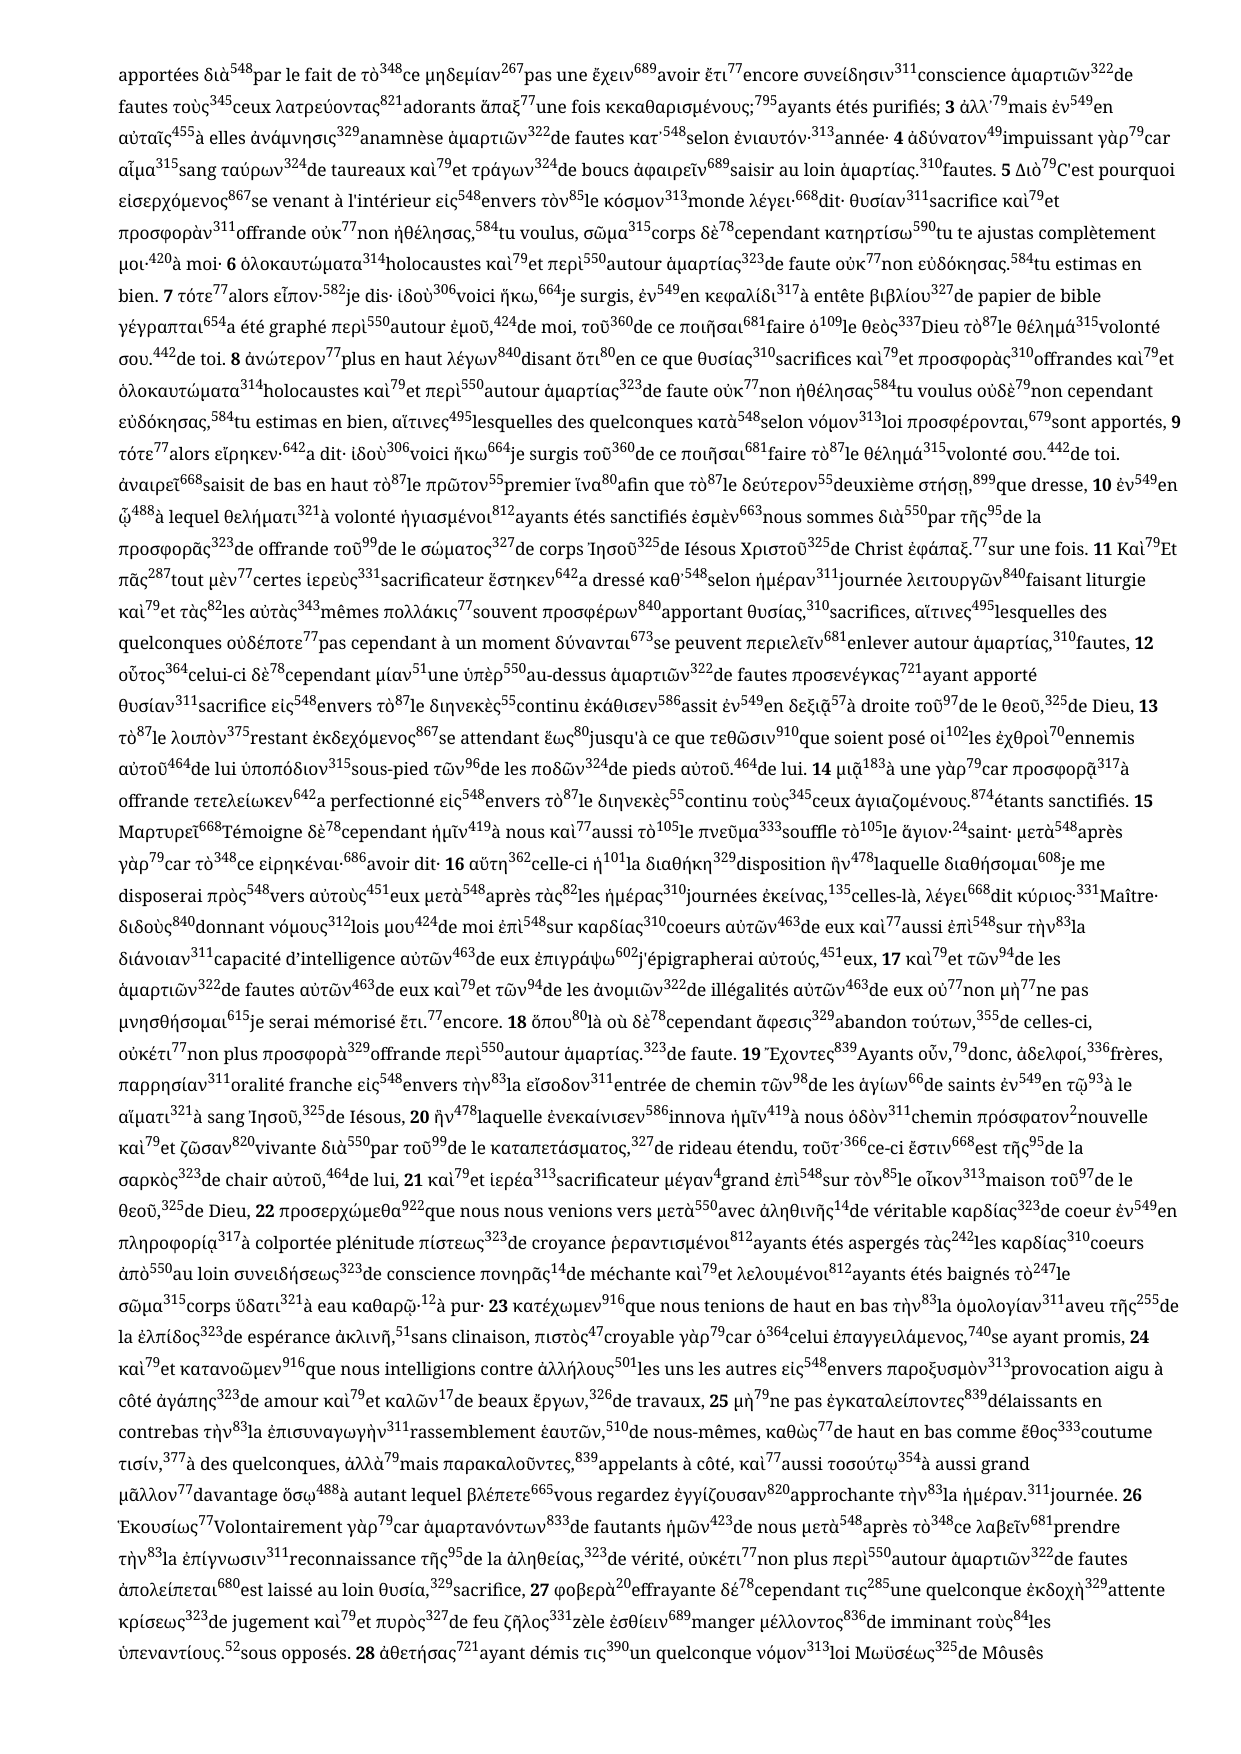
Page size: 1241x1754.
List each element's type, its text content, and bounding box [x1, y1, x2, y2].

text 1 Σκιὰν311Ombre γὰρ79car ἔχων840ayant ὁ103le νόμος331loi τῶν98de les μελλόντων835de imminants ἀγαθῶν,66de bons, οὐκ77non αὐτὴν526elle-même τὴν83la εἰκόνα311icône τῶν98de les πραγμάτων,326de actes, κατ᾽548selon ἐνιαυτὸν313année ταῖς88à les αὐταῖς141à mêmes θυσίαις316à sacrifices ἃς477lesquelles προσφέρουσιν667apportent εἰς548envers τὸ87le διηνεκὲς55continu οὐδέποτε77pas cependant à un moment δύναται674se peut τοὺς345ceux προσερχομένους848se venants vers τελειῶσαι·681perfectionner· 2 ἐπεὶ80puisque οὐκ340non ἂν340le cas échéant ἐπαύσαντο591se pausèrent προσφερόμεναι888étantes apportées διὰ548par le fait de τὸ348ce μηδεμίαν267pas une ἔχειν689avoir ἔτι77encore συνείδησιν311conscience ἁμαρτιῶν322de fautes τοὺς345ceux λατρεύοντας821adorants ἅπαξ77une fois κεκαθαρισμένους;795ayants étés purifiés; 3 ἀλλ᾽79mais ἐν549en αὐταῖς455à elles ἀνάμνησις329anamnèse ἁμαρτιῶν322de fautes κατ᾽548selon ἐνιαυτόν·313année· 4 ἀδύνατον49impuissant γὰρ79car αἷμα315sang ταύρων324de taureaux καὶ79et τράγων324de boucs ἀφαιρεῖν689saisir au loin ἁμαρτίας.310fautes. 5 Διὸ79C'est pourquoi εἰσερχόμενος867se venant à l'intérieur εἰς548envers τὸν85le κόσμον313monde λέγει·668dit· θυσίαν311sacrifice καὶ79et προσφορὰν311offrande οὐκ77non ἠθέλησας,584tu voulus, σῶμα315corps δὲ78cependant κατηρτίσω590tu te ajustas complètement μοι·420à moi· 6 ὁλοκαυτώματα314holocaustes καὶ79et περὶ550autour ἁμαρτίας323de faute οὐκ77non εὐδόκησας.584tu estimas en bien. 7 τότε77alors εἶπον·582je dis· ἰδοὺ306voici ἥκω,664je surgis, ἐν549en κεφαλίδι317à entête βιβλίου327de papier de bible γέγραπται654a été graphé περὶ550autour ἐμοῦ,424de moi, τοῦ360de ce ποιῆσαι681faire ὁ109le θεὸς337Dieu τὸ87le θέλημά315volonté σου.442de toi. 8 ἀνώτερον77plus en haut λέγων840disant ὅτι80en ce que θυσίας310sacrifices καὶ79et προσφορὰς310offrandes καὶ79et ὁλοκαυτώματα314holocaustes καὶ79et περὶ550autour ἁμαρτίας323de faute οὐκ77non ἠθέλησας584tu voulus οὐδὲ79non cependant εὐδόκησας,584tu estimas en bien, αἵτινες495lesquelles des quelconques κατὰ548selon νόμον313loi προσφέρονται,679sont apportés, 9 τότε77alors εἴρηκεν·642a dit· ἰδοὺ306voici ἥκω664je surgis τοῦ360de ce ποιῆσαι681faire τὸ87le θέλημά315volonté σου.442de toi. ἀναιρεῖ668saisit de bas en haut τὸ87le πρῶτον55premier ἵνα80afin que τὸ87le δεύτερον55deuxième στήσῃ,899que dresse, 10 ἐν549en ᾧ488à lequel θελήματι321à volonté ἡγιασμένοι812ayants étés sanctifiés ἐσμὲν663nous sommes διὰ550par τῆς95de la προσφορᾶς323de offrande τοῦ99de le σώματος327de corps Ἰησοῦ325de Iésous Χριστοῦ325de Christ ἐφάπαξ.77sur une fois. 11 Καὶ79Et πᾶς287tout μὲν77certes ἱερεὺς331sacrificateur ἕστηκεν642a dressé καθ᾽548selon ἡμέραν311journée λειτουργῶν840faisant liturgie καὶ79et τὰς82les αὐτὰς343mêmes πολλάκις77souvent προσφέρων840apportant θυσίας,310sacrifices, αἵτινες495lesquelles des quelconques οὐδέποτε77pas cependant à un moment δύνανται673se peuvent περιελεῖν681enlever autour ἁμαρτίας,310fautes, 12 οὗτος364celui-ci δὲ78cependant μίαν51une ὑπὲρ550au-dessus ἁμαρτιῶν322de fautes προσενέγκας721ayant apporté θυσίαν311sacrifice εἰς548envers τὸ87le διηνεκὲς55continu ἐκάθισεν586assit ἐν549en δεξιᾷ57à droite τοῦ97de le θεοῦ,325de Dieu, 13 τὸ87le λοιπὸν375restant ἐκδεχόμενος867se attendant ἕως80jusqu'à ce que τεθῶσιν910que soient posé οἱ102les ἐχθροὶ70ennemis αὐτοῦ464de lui ὑποπόδιον315sous-pied τῶν96de les ποδῶν324de pieds αὐτοῦ.464de lui. 14 μιᾷ183à une γὰρ79car προσφορᾷ317à offrande τετελείωκεν642a perfectionné εἰς548envers τὸ87le διηνεκὲς55continu τοὺς345ceux ἁγιαζομένους.874étants sanctifiés. 15 Μαρτυρεῖ668Témoigne δὲ78cependant ἡμῖν419à nous καὶ77aussi τὸ105le πνεῦμα333souffle τὸ105le ἅγιον·24saint· μετὰ548après γὰρ79car τὸ348ce εἰρηκέναι·686avoir dit· 16 αὕτη362celle-ci ἡ101la διαθήκη329disposition ἣν478laquelle διαθήσομαι608je me disposerai πρὸς548vers αὐτοὺς451eux μετὰ548après τὰς82les ἡμέρας310journées ἐκείνας,135celles-là, λέγει668dit κύριος·331Maître· διδοὺς840donnant νόμους312lois μου424de moi ἐπὶ548sur καρδίας310coeurs αὐτῶν463de eux καὶ77aussi ἐπὶ548sur τὴν83la διάνοιαν311capacité d’intelligence αὐτῶν463de eux ἐπιγράψω602j'épigrapherai αὐτούς,451eux, 17 καὶ79et τῶν94de les ἁμαρτιῶν322de fautes αὐτῶν463de eux καὶ79et τῶν94de les ἀνομιῶν322de illégalités αὐτῶν463de eux οὐ77non μὴ77ne pas μνησθήσομαι615je serai mémorisé ἔτι.77encore. 18 ὅπου80là où δὲ78cependant ἄφεσις329abandon τούτων,355de celles-ci, οὐκέτι77non plus προσφορὰ329offrande περὶ550autour ἁμαρτίας.323de faute. 19 Ἔχοντες839Ayants οὖν,79donc, ἀδελφοί,336frères, παρρησίαν311oralité franche εἰς548envers τὴν83la εἴσοδον311entrée de chemin τῶν98de les ἁγίων66de saints ἐν549en τῷ93à le αἵματι321à sang Ἰησοῦ,325de Iésous, 20 ἣν478laquelle ἐνεκαίνισεν586innova ἡμῖν419à nous ὁδὸν311chemin πρόσφατον2nouvelle καὶ79et ζῶσαν820vivante διὰ550par τοῦ99de le καταπετάσματος,327de rideau étendu, τοῦτ᾽366ce-ci ἔστιν668est τῆς95de la σαρκὸς323de chair αὐτοῦ,464de lui, 21 καὶ79et ἱερέα313sacrificateur μέγαν4grand ἐπὶ548sur τὸν85le οἶκον313maison τοῦ97de le θεοῦ,325de Dieu, 22 προσερχώμεθα922que nous nous venions vers μετὰ550avec ἀληθινῆς14de véritable καρδίας323de coeur ἐν549en πληροφορίᾳ317à colportée plénitude πίστεως323de croyance ῥεραντισμένοι812ayants étés aspergés τὰς242les καρδίας310coeurs ἀπὸ550au loin συνειδήσεως323de conscience πονηρᾶς14de méchante καὶ79et λελουμένοι812ayants étés baignés τὸ247le σῶμα315corps ὕδατι321à eau καθαρῷ·12à pur· 23 κατέχωμεν916que nous tenions de haut en bas τὴν83la ὁμολογίαν311aveu τῆς255de la ἐλπίδος323de espérance ἀκλινῆ,51sans clinaison, πιστὸς47croyable γὰρ79car ὁ364celui ἐπαγγειλάμενος,740se ayant promis, 24 καὶ79et κατανοῶμεν916que nous intelligions contre ἀλλήλους501les uns les autres εἰς548envers παροξυσμὸν313provocation aigu à côté ἀγάπης323de amour καὶ79et καλῶν17de beaux ἔργων,326de travaux, 25 μὴ79ne pas ἐγκαταλείποντες839délaissants en contrebas τὴν83la ἐπισυναγωγὴν311rassemblement ἑαυτῶν,510de nous-mêmes, καθὼς77de haut en bas comme ἔθος333coutume τισίν,377à des quelconques, ἀλλὰ79mais παρακαλοῦντες,839appelants à côté, καὶ77aussi τοσούτῳ354à aussi grand μᾶλλον77davantage ὅσῳ488à autant lequel βλέπετε665vous regardez ἐγγίζουσαν820approchante τὴν83la ἡμέραν.311journée. 26 Ἑκουσίως77Volontairement γὰρ79car ἁμαρτανόντων833de fautants ἡμῶν423de nous μετὰ548après τὸ348ce λαβεῖν681prendre τὴν83la ἐπίγνωσιν311reconnaissance τῆς95de la ἀληθείας,323de vérité, οὐκέτι77non plus περὶ550autour ἁμαρτιῶν322de fautes ἀπολείπεται680est laissé au loin θυσία,329sacrifice, 27 φοβερὰ20effrayante δέ78cependant τις285une quelconque ἐκδοχὴ329attente κρίσεως323de jugement καὶ79et πυρὸς327de feu ζῆλος331zèle ἐσθίειν689manger μέλλοντος836de imminant τοὺς84les ὑπεναντίους.52sous opposés. 28 ἀθετήσας721ayant démis τις390un quelconque νόμον313loi Μωϋσέως325de Môusês χωρὶς552séparément οἰκτιρμῶν324de compassions ἐπὶ549sur δυσὶν184à deux ἢ79ou τρισὶν184à trois μάρτυσιν318à témoins ἀποθνῄσκει·668meurt loin· 29 πόσῳ402à combien grand? δοκεῖτε665vous estimez χείρονος63de pire ἀξιωθήσεται619sera jugé digne τιμωρίας323de punition ὁ364celui τὸν85le υἱὸν313fils τοῦ97de le θεοῦ325de Dieu καταπατήσας721ayant piétiné de haut en bas καὶ79et τὸ87le αἷμα315sang τῆς95de la διαθήκης323de disposition κοινὸν55commun ἡγησάμενος,740se ayant gouverné, ἐν549en ᾧ488à lequel ἡγιάσθη,600fut sanctifié, καὶ79et τὸ87le πνεῦμα315souffle τῆς95de la χάριτος323de grâce ἐνυβρίσας;721ayant brutalisé dedans; 30 οἴδαμεν637nous avons su γὰρ79car τὸν346celui εἰπόντα·707ayant dit· ἐμοὶ420à moi ἐκδίκησις,329vengeance, ἐγὼ431moi ἀνταποδώσω.602je redonnerai en échange. καὶ79et πάλιν·77de nouveau· κρινεῖ606jugera κύριος331Maître τὸν85le λαὸν313peuple αὐτοῦ.464de lui. 31 φοβερὸν49effrayant τὸ366ce ἐμπεσεῖν681tomber dans εἰς548envers χεῖρας310mains θεοῦ325de Dieu ζῶντος.834de vivant. 32 Ἀναμιμνῄσκεσθε577Soyez remémorés δὲ78cependant τὰς82les πρότερον55plus avant ἡμέρας,310journées, ἐν549en αἷς483à lesquelles φωτισθέντες759ayants étés illuminés πολλὴν267nombreuse ἄθλησιν311lutte d'athlète ὑπεμείνατε583vous résistâtes en restant sous παθημάτων,326de passions de souffrances, 33 τοῦτο348ce-ci μὲν79certes ὀνειδισμοῖς318à réprobations τε79en outre καὶ79et θλίψεσιν316à oppressions θεατριζόμενοι,890étants théâtralisés, τοῦτο348ce-ci δὲ78cependant κοινωνοὶ330communiants τῶν357de ceux οὕτως77ainsi ἀναστρεφομένων884de étants tournés de bas en haut γενηθέντες.759ayants étés devenus. 34 καὶ79et γὰρ79car τοῖς90à les δεσμίοις318à liés συνεπαθήσατε583vous compatîtes καὶ79et τὴν83la ἁρπαγὴν311rapine τῶν359de ces ὑπαρχόντων835de subsistants ὑμῶν441de vous μετὰ550avec χαρᾶς323de joie προσεδέξασθε589vous vous acceptâtes auprès γινώσκοντες839connaissants ἔχειν689avoir ἑαυτοὺς515vous-mêmes κρείσσονα2meilleure ὕπαρξιν311subsistance καὶ79et μένουσαν.820restante. 35 Μὴ77Ne pas ἀποβάλητε896que vous jetiez au loin οὖν79donc τὴν83la παρρησίαν311oralité franche ὑμῶν,441de vous, ἥτις496laquelle une quelconque ἔχει668a μεγάλην2grande μισθαποδοσίαν.311rémunération. 36 ὑπομονῆς323de résistance γὰρ79car ἔχετε665vous avez χρείαν311besoin ἵνα80afin que τὸ87le θέλημα315volonté τοῦ97de le θεοῦ325de Dieu ποιήσαντες720ayants faits κομίσησθε902que vous vous preniez soigneusement τὴν83la ἐπαγγελίαν.311promesse. 37 ἔτι77encore γὰρ79car μικρὸν53petit ὅσον295autant lequel ὅσον,295autant lequel, ὁ364celui ἐρχόμενος867se venant ἥξει606surgira καὶ79et οὐ77non χρονίσει·606temporisera· 38 ὁ103le δὲ78cependant δίκαιός71juste μου424de moi ἐκ550hors πίστεως323de croyance ζήσεται,612se vivra, καὶ79et ἐὰν80si le cas échéant ὑποστείληται,905que se soustraie, οὐκ77non εὐδοκεῖ668estime en bien ἡ101la ψυχή329âme μου424de moi ἐν549en αὐτῷ.458à lui. 39 ἡμεῖς430nous δὲ78cependant οὐκ77non ἐσμὲν663nous sommes ὑποστολῆς323de soustraction εἰς548envers ἀπώλειαν311perte complète ἀλλὰ79mais πίστεως323de croyance εἰς548envers περιποίησιν311conservation ψυχῆς.323de âme. [118, 59, 1181, 1665]
